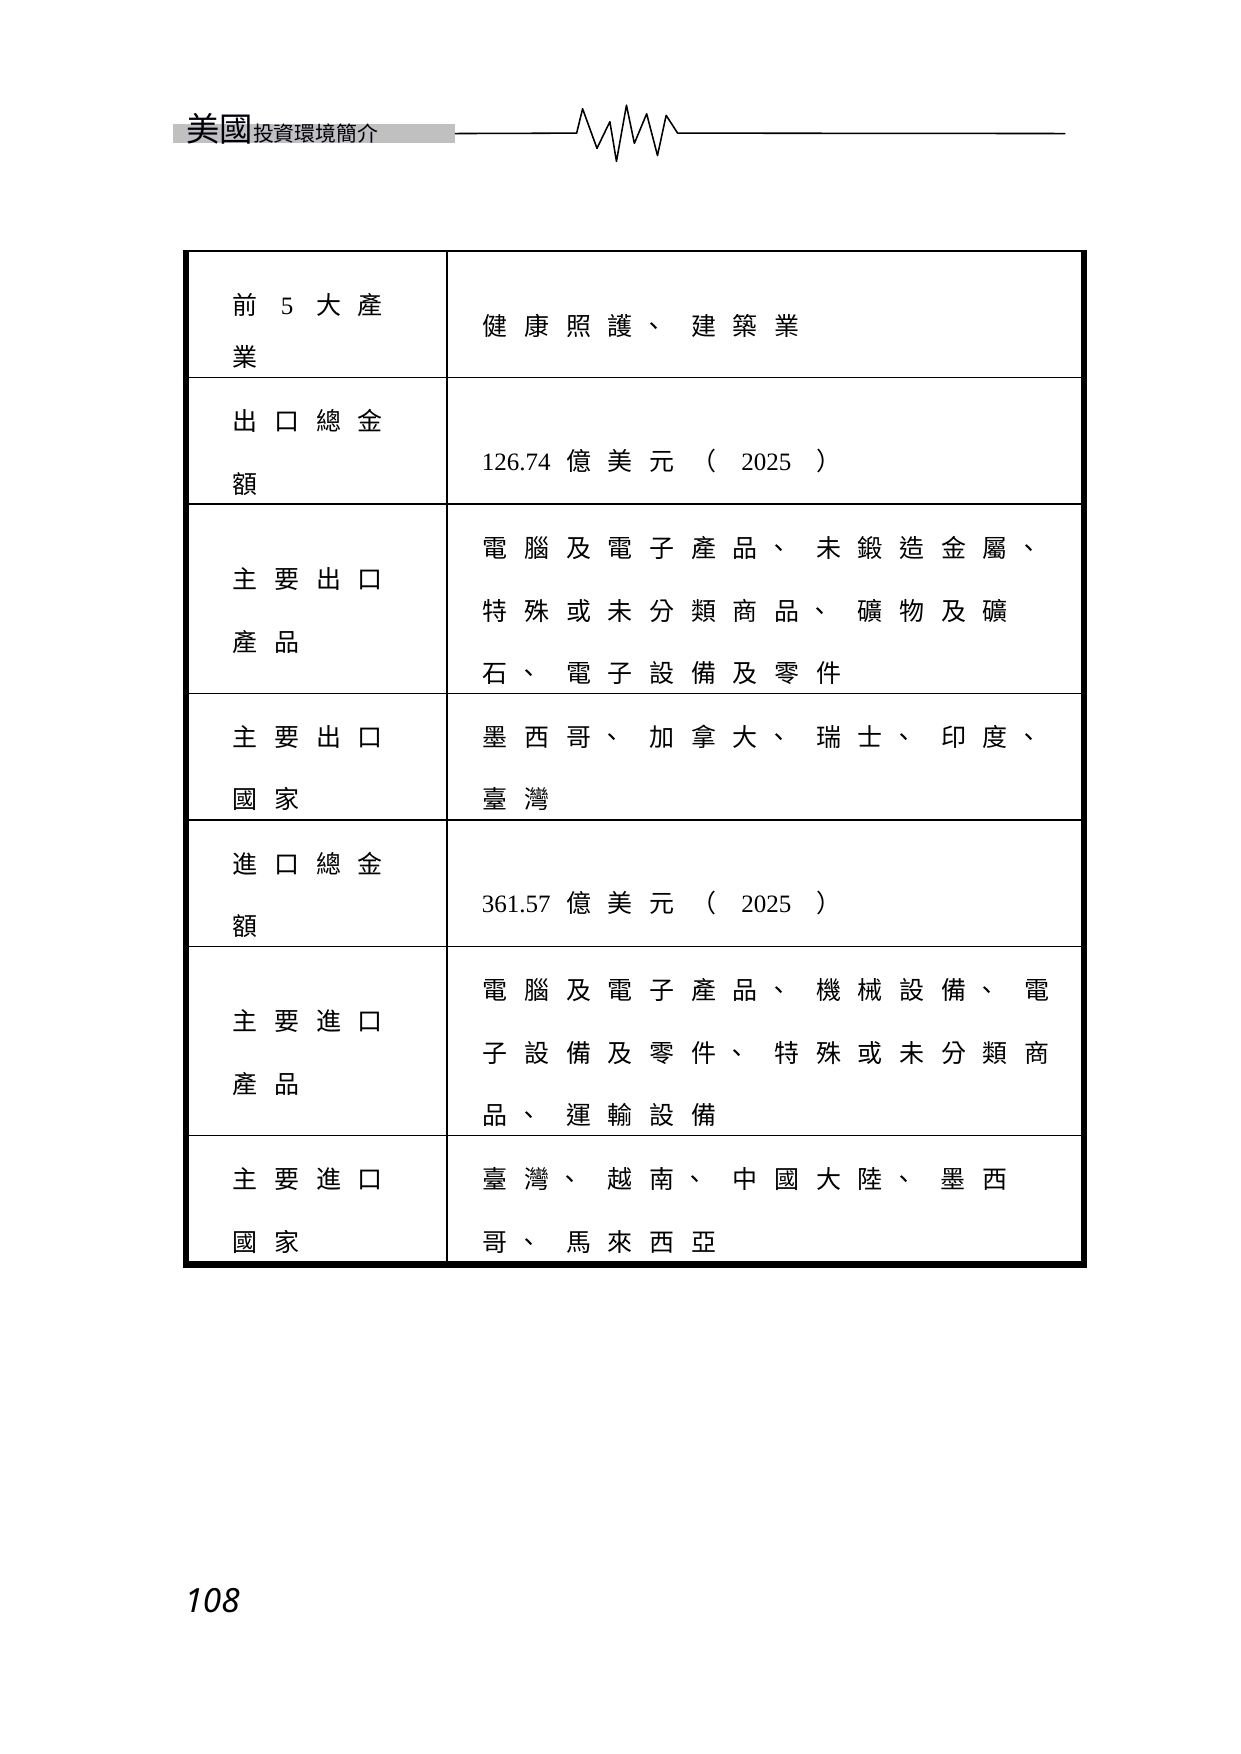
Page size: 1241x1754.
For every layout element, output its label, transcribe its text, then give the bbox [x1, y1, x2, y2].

table_cell 墨西哥、加拿大、瑞士、印度、臺灣 [448, 694, 1081, 819]
table_cell 主要進口國家 [189, 1136, 446, 1261]
table_cell 主要進口產品 [189, 947, 446, 1134]
table_cell 電腦及電子產品、未鍛造金屬、特殊或未分類商品、礦物及礦石、電子設備及零件 [448, 505, 1081, 692]
table_cell 126.74億美元（2025） [448, 378, 1081, 503]
table_cell 電腦及電子產品、機械設備、電子設備及零件、特殊或未分類商品、運輸設備 [448, 947, 1081, 1134]
table_cell 出口總金額 [189, 378, 446, 503]
table_cell 主要出口國家 [189, 694, 446, 819]
table_cell 臺灣、越南、中國大陸、墨西哥、馬來西亞 [448, 1136, 1081, 1261]
table_cell 361.57億美元（2025） [448, 821, 1081, 946]
table_cell 健康照護、建築業 [448, 252, 1081, 377]
table_cell 前5大產業 [189, 252, 446, 377]
table_cell 進口總金額 [189, 821, 446, 946]
table_cell 主要出口產品 [189, 505, 446, 692]
